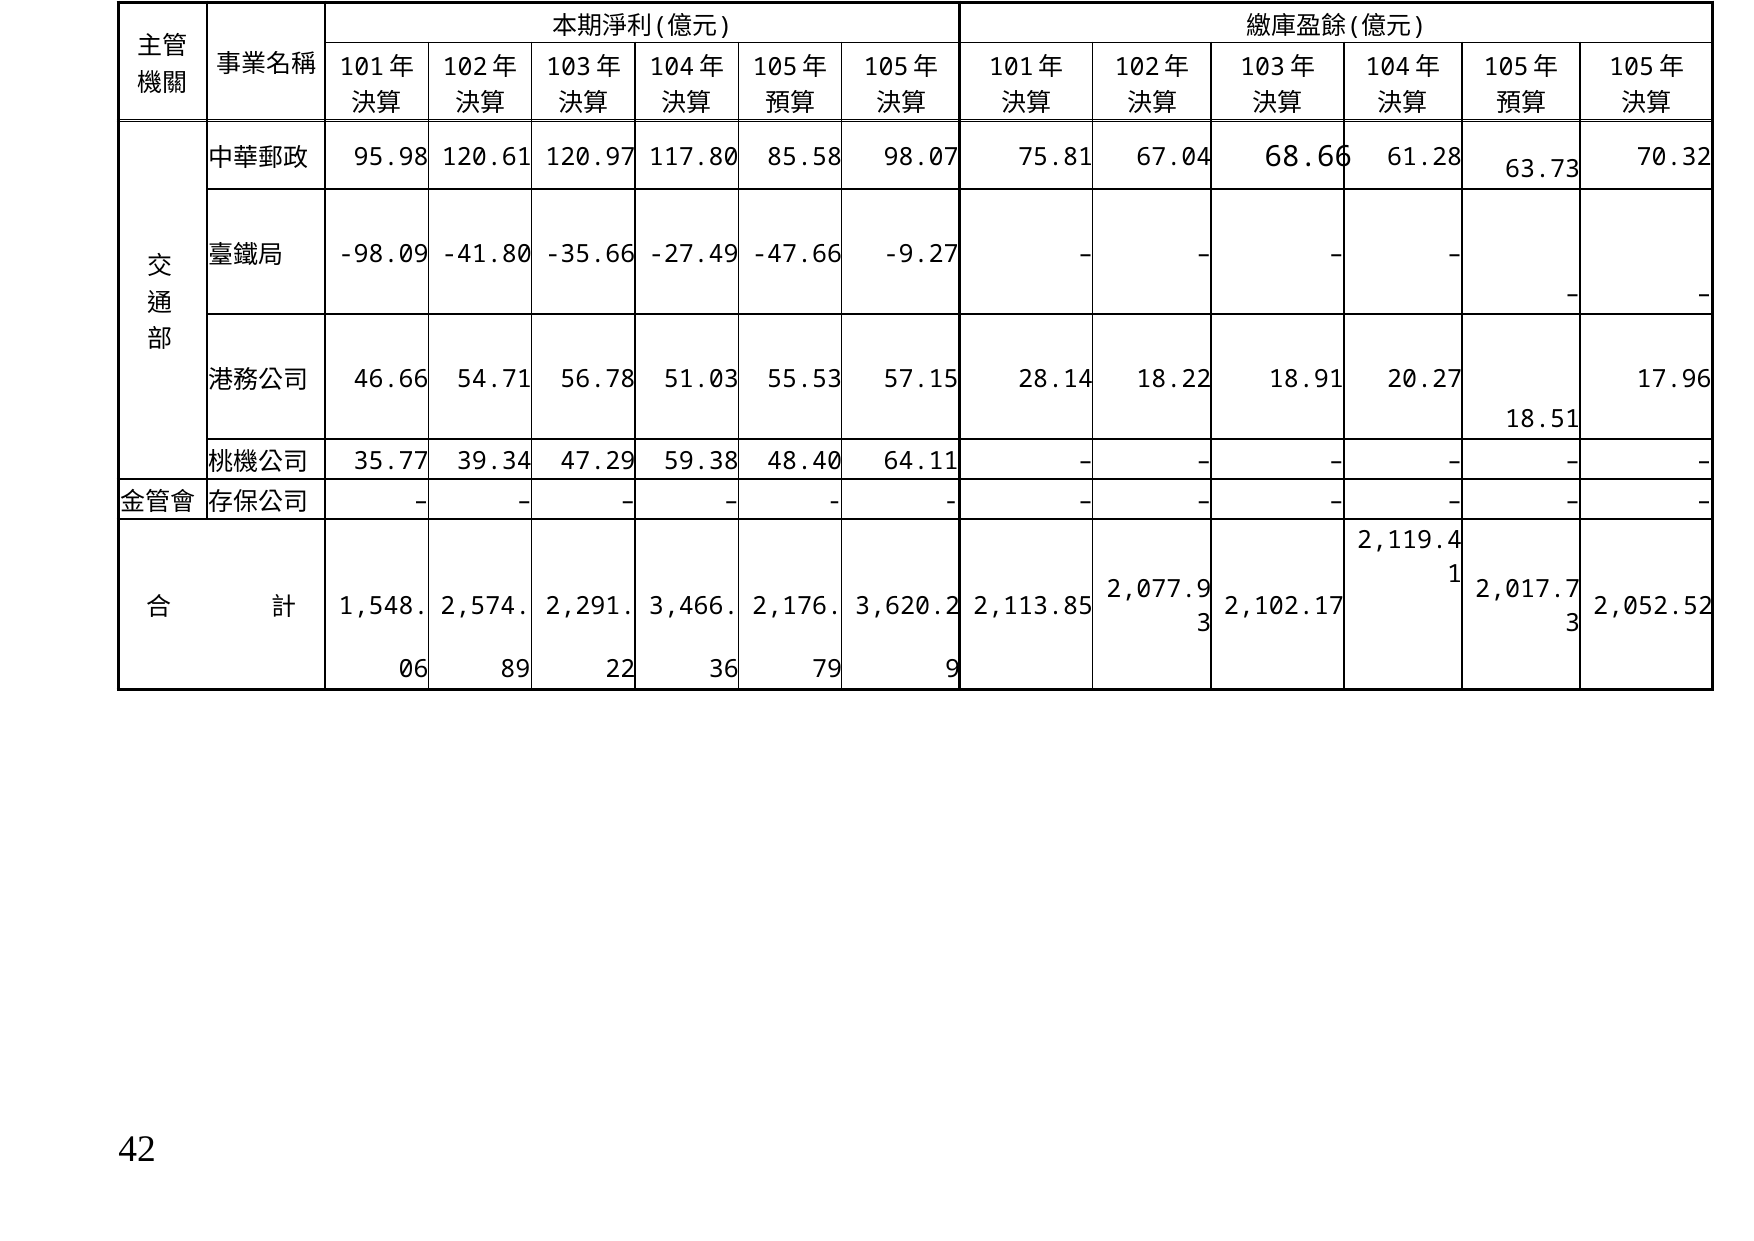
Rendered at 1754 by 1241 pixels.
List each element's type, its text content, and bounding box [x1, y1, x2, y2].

table_cell 2,077.93 [1093, 520, 1210, 688]
table_cell – [1212, 480, 1343, 518]
table_cell 68.66 [1212, 122, 1343, 188]
table_cell 18.91 [1212, 315, 1343, 438]
table_cell 39.34 [429, 440, 531, 478]
table_cell 2,017.73 [1463, 520, 1579, 688]
table_cell -41.80 [429, 190, 531, 313]
table_cell 67.04 [1093, 122, 1210, 188]
table_cell -35.66 [532, 190, 634, 313]
table_cell -98.09 [326, 190, 428, 313]
table_cell 18.51 [1463, 315, 1579, 438]
table_cell – [961, 480, 1092, 518]
table_cell – [1345, 480, 1461, 518]
table_cell 59.38 [636, 440, 738, 478]
table_cell 55.53 [739, 315, 841, 438]
table_cell 54.71 [429, 315, 531, 438]
table_cell 104年 決算 [1345, 43, 1461, 119]
table_cell – [1581, 190, 1711, 313]
table_cell 63.73 [1463, 122, 1579, 188]
table_cell 46.66 [326, 315, 428, 438]
table_cell 64.11 [842, 440, 958, 478]
table_cell – [1345, 440, 1461, 478]
table_cell – [1463, 440, 1579, 478]
table_cell 101年 決算 [326, 43, 428, 119]
table_cell 3,466.36 [636, 520, 738, 688]
table_cell – [1212, 440, 1343, 478]
table_cell 105年 預算 [1463, 43, 1579, 119]
table_cell 57.15 [842, 315, 958, 438]
table_cell 交 通 部 [120, 122, 206, 478]
table_cell – [961, 440, 1092, 478]
table_cell 117.80 [636, 122, 738, 188]
table_cell 2,176.79 [739, 520, 841, 688]
table_cell -9.27 [842, 190, 958, 313]
table_cell 51.03 [636, 315, 738, 438]
table_cell 28.14 [961, 315, 1092, 438]
table_cell 85.58 [739, 122, 841, 188]
table_cell 臺鐵局 [208, 190, 324, 313]
table_cell 港務公司 [208, 315, 324, 438]
table_cell 95.98 [326, 122, 428, 188]
table_cell -47.66 [739, 190, 841, 313]
table_cell – [326, 480, 428, 518]
table_cell 17.96 [1581, 315, 1711, 438]
table_cell 103年 決算 [532, 43, 634, 119]
table_cell 105年 決算 [842, 43, 958, 119]
table_header 繳庫盈餘(億元) [961, 4, 1711, 42]
table_cell 35.77 [326, 440, 428, 478]
table_cell – [1093, 440, 1210, 478]
table_cell – [1463, 480, 1579, 518]
table_cell 103年 決算 [1212, 43, 1343, 119]
table_cell 56.78 [532, 315, 634, 438]
table_cell 18.22 [1093, 315, 1210, 438]
table_cell 102年 決算 [429, 43, 531, 119]
table_cell 120.97 [532, 122, 634, 188]
table_cell – [1212, 190, 1343, 313]
table_cell 47.29 [532, 440, 634, 478]
table_cell – [1093, 190, 1210, 313]
table_cell 20.27 [1345, 315, 1461, 438]
table_cell 金管會 [120, 480, 206, 518]
table_cell 75.81 [961, 122, 1092, 188]
table_cell 104年 決算 [636, 43, 738, 119]
table_cell – [1093, 480, 1210, 518]
table_cell 存保公司 [208, 480, 324, 518]
table_cell 61.28 [1345, 122, 1461, 188]
table_cell – [1463, 190, 1579, 313]
table_cell 2,113.85 [961, 520, 1092, 688]
table_header 主管 機關 [120, 4, 206, 119]
table_cell - [842, 480, 958, 518]
table_cell 3,620.29 [842, 520, 958, 688]
table_cell – [1345, 190, 1461, 313]
table_header 事業名稱 [208, 4, 324, 119]
table_cell 48.40 [739, 440, 841, 478]
table_cell 2,119.41 [1345, 520, 1461, 688]
table_cell 桃機公司 [208, 440, 324, 478]
table_cell 70.32 [1581, 122, 1711, 188]
table_cell – [429, 480, 531, 518]
table_cell 101年 決算 [961, 43, 1092, 119]
table_cell 合 計 [120, 520, 324, 688]
table_cell 中華郵政 [208, 122, 324, 188]
table_header 本期淨利(億元) [326, 4, 958, 42]
table_cell – [1581, 440, 1711, 478]
table_cell – [532, 480, 634, 518]
table_cell 120.61 [429, 122, 531, 188]
table_cell 102年 決算 [1093, 43, 1210, 119]
table_cell -27.49 [636, 190, 738, 313]
table_cell 2,102.17 [1212, 520, 1343, 688]
table_cell 2,574.89 [429, 520, 531, 688]
table_cell 98.07 [842, 122, 958, 188]
table_cell – [636, 480, 738, 518]
table_cell - [739, 480, 841, 518]
table_cell – [1581, 480, 1711, 518]
table_cell 2,291.22 [532, 520, 634, 688]
table_cell 1,548.06 [326, 520, 428, 688]
table_cell 2,052.52 [1581, 520, 1711, 688]
table_cell 105年 預算 [739, 43, 841, 119]
table_cell – [961, 190, 1092, 313]
table_cell 105年 決算 [1581, 43, 1711, 119]
